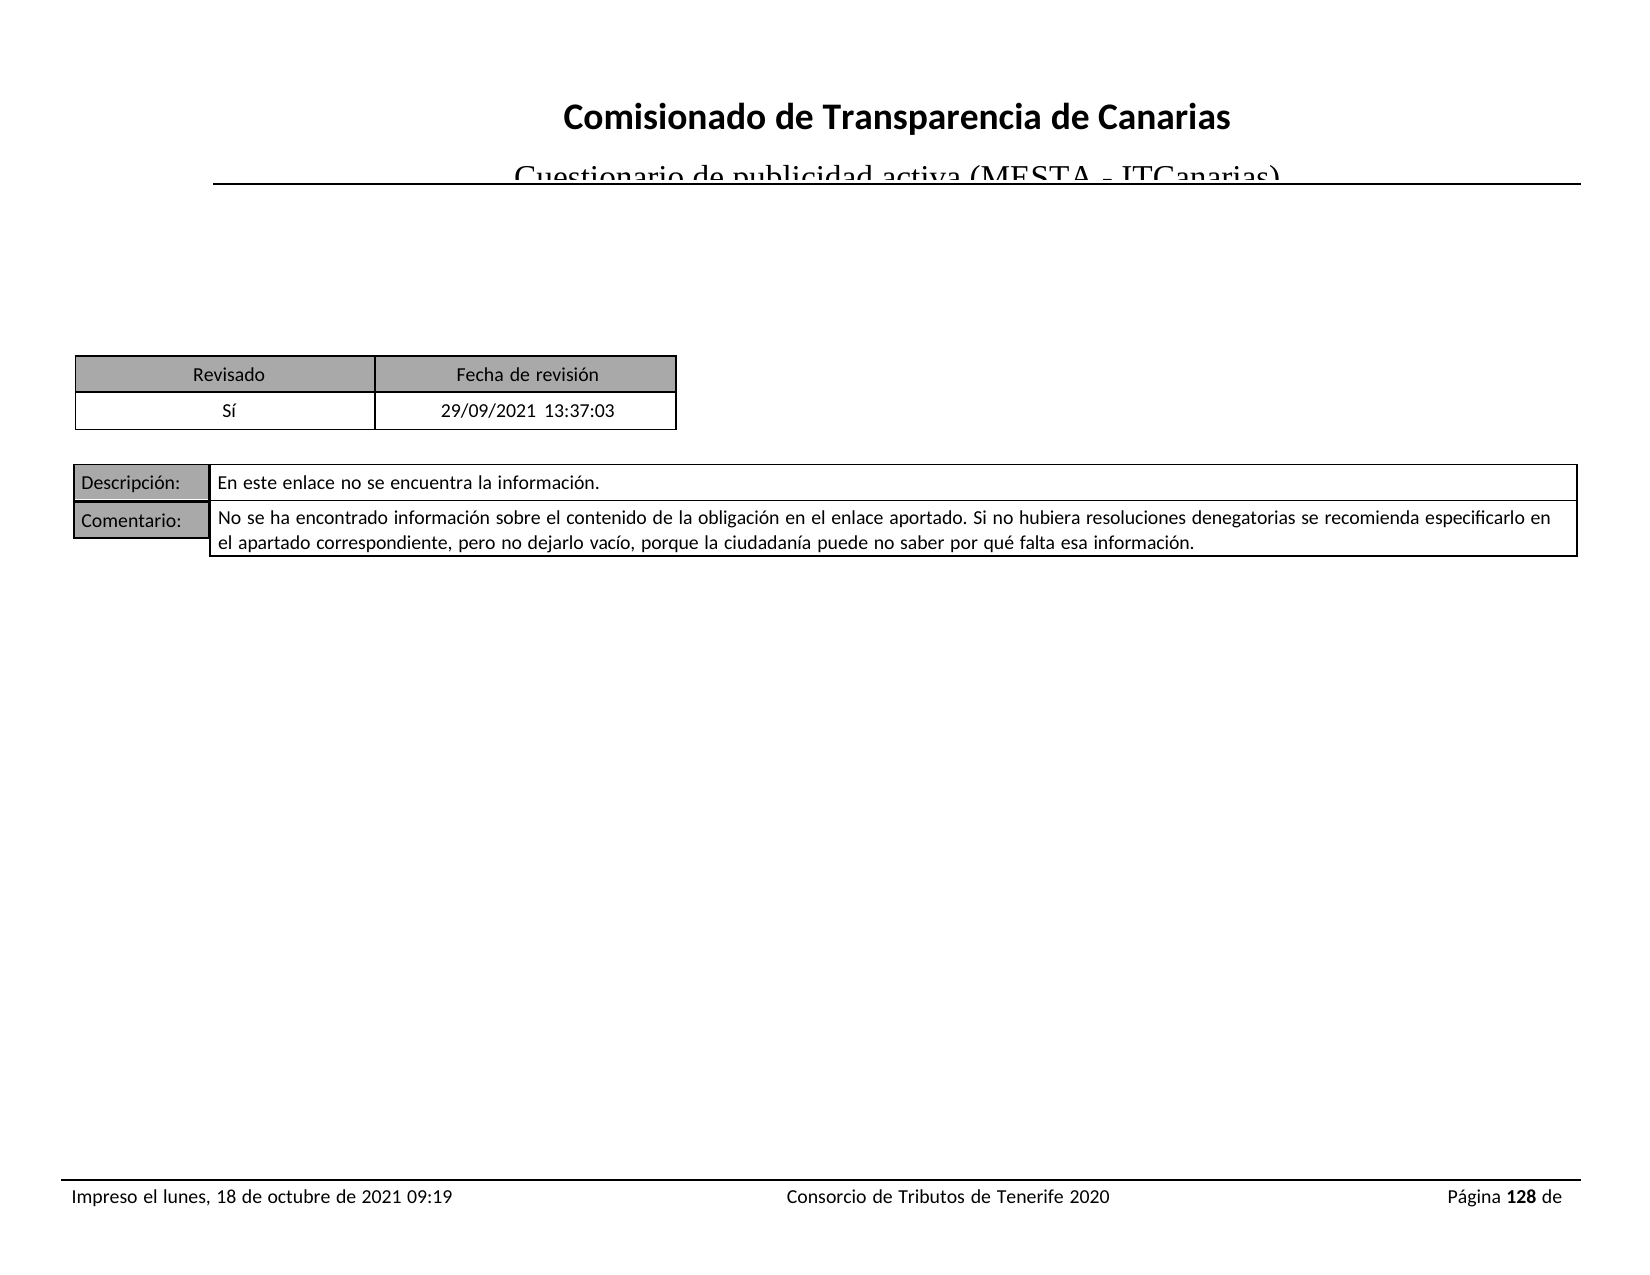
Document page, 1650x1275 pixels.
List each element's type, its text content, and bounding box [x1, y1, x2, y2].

table_cell Comentario: [75, 503, 208, 537]
table_cell 29/09/2021 13:37:03 [376, 393, 675, 428]
table_cell [74, 539, 209, 555]
table_header Fecha de revisión [376, 357, 675, 391]
table_cell No se ha encontrado información sobre el contenido de la obligación en el enlace aportado. Si no hubiera resoluciones denegatorias se recomienda especificarlo en el apartado correspondiente, pero no dejarlo vacío, porque la ciudadanía puede no saber por qué falta esa información. [211, 501, 1576, 555]
table_header En este enlace no se encuentra la información. [211, 465, 1576, 499]
table_cell Sí [76, 393, 374, 428]
table_header Descripción: [75, 465, 208, 499]
table_header Revisado [76, 357, 374, 391]
